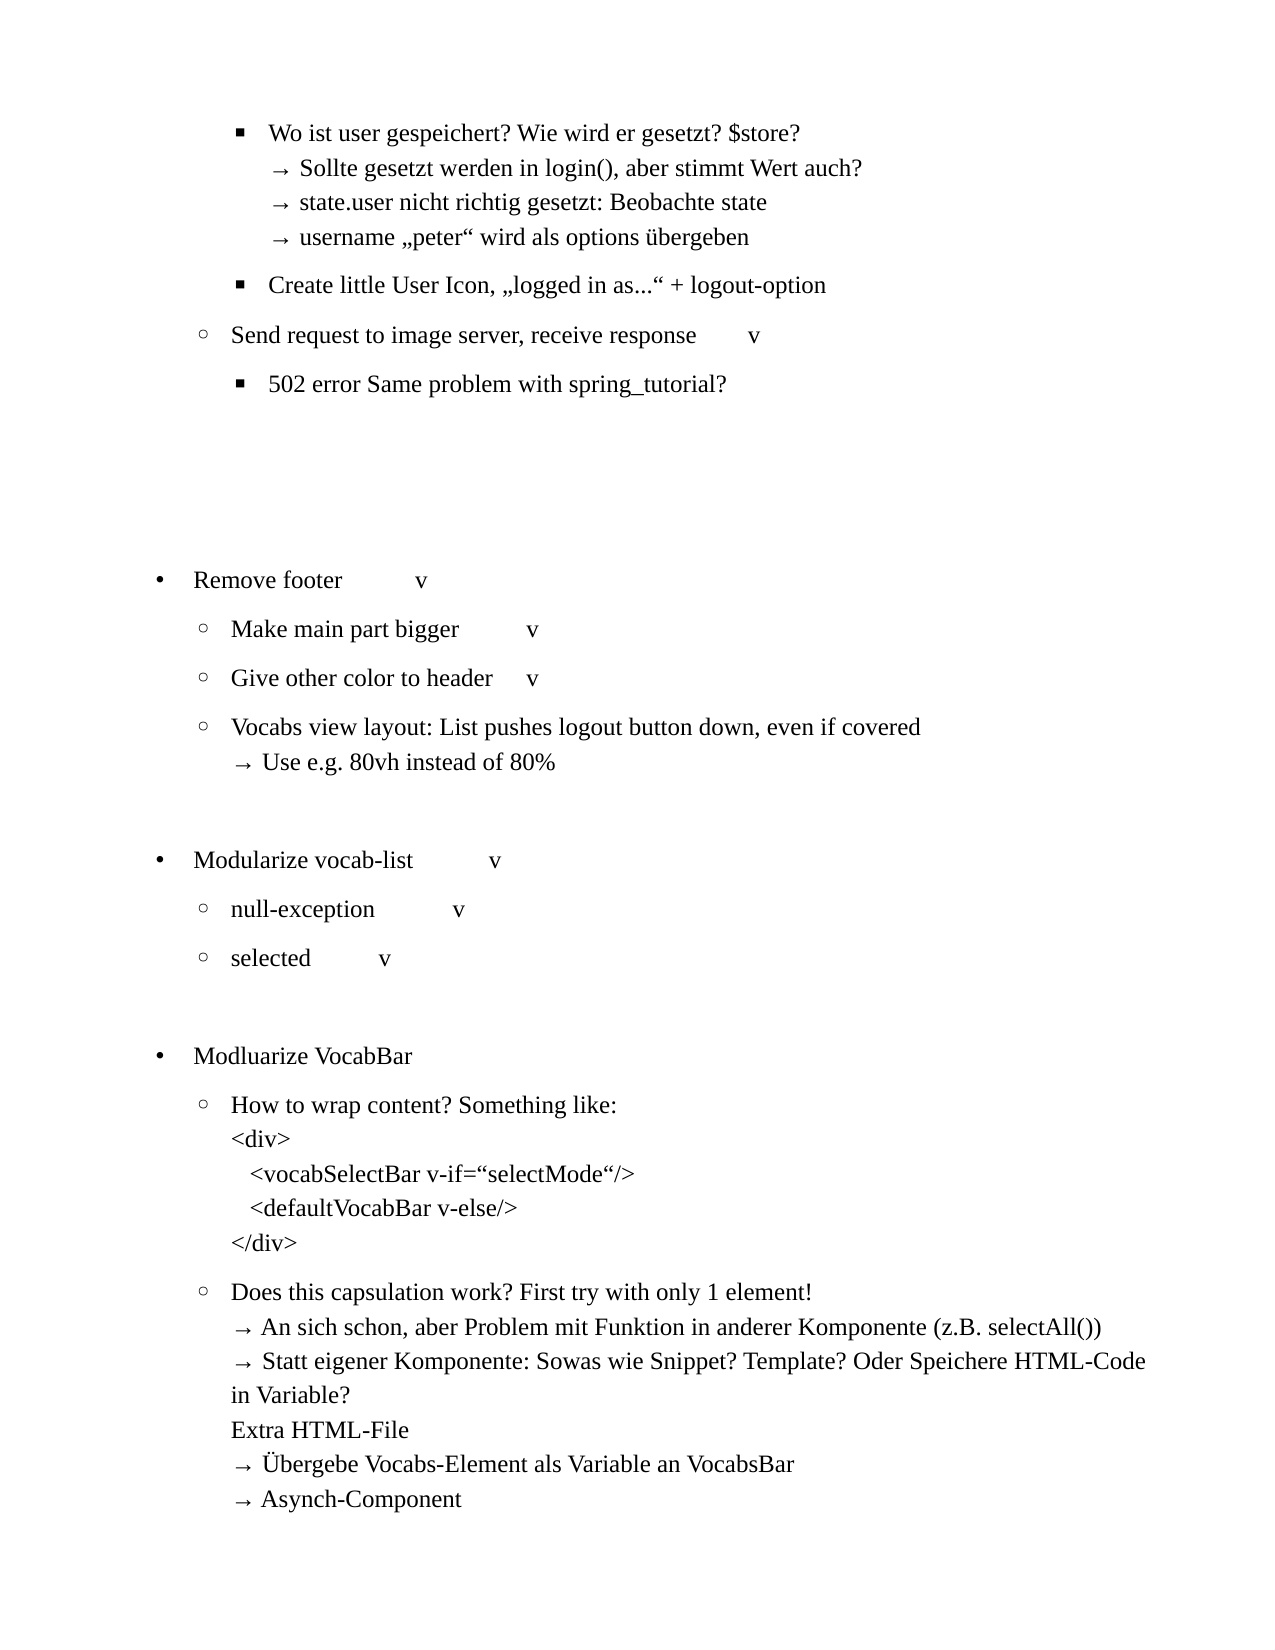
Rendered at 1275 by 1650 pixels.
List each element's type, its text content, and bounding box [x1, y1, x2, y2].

list null-exception v [193, 894, 1157, 923]
list 502 error Same problem with spring_tutorial? [231, 369, 1157, 397]
list selected v [193, 943, 1157, 972]
list Create little User Icon, „logged in as...“ + logout-option [231, 271, 1157, 299]
list Does this capsulation work? First try with only 1 element! → An sich schon, aber Problem mit Funktion in anderer Komponente (z.B. selectAll()) → Statt eigener Komponente: Sowas wie Snippet? Template? Oder Speichere HTML-Code in Variable? Extra HTML-File → Übergebe Vocabs-Element als Variable an VocabsBar → Asynch-Component [193, 1277, 1157, 1513]
list Modluarize VocabBar [156, 1041, 1157, 1070]
list Remove footer v [156, 565, 1157, 594]
list Make main part bigger v [193, 614, 1157, 643]
list Send request to image server, receive response v [193, 320, 1157, 348]
list Vocabs view layout: List pushes logout button down, even if covered → Use e.g. 80vh instead of 80% [193, 712, 1157, 775]
list Modularize vocab-list v [156, 845, 1157, 873]
list Give other color to header v [193, 663, 1157, 692]
list How to wrap content? Something like: <div> <vocabSelectBar v-if=“selectMode“/> <defaultVocabBar v-else/> </div> [193, 1090, 1157, 1257]
list Wo ist user gespeichert? Wie wird er gesetzt? $store? → Sollte gesetzt werden in login(), aber stimmt Wert auch? → state.user nicht richtig gesetzt: Beobachte state → username „peter“ wird als options übergeben [231, 118, 1157, 250]
